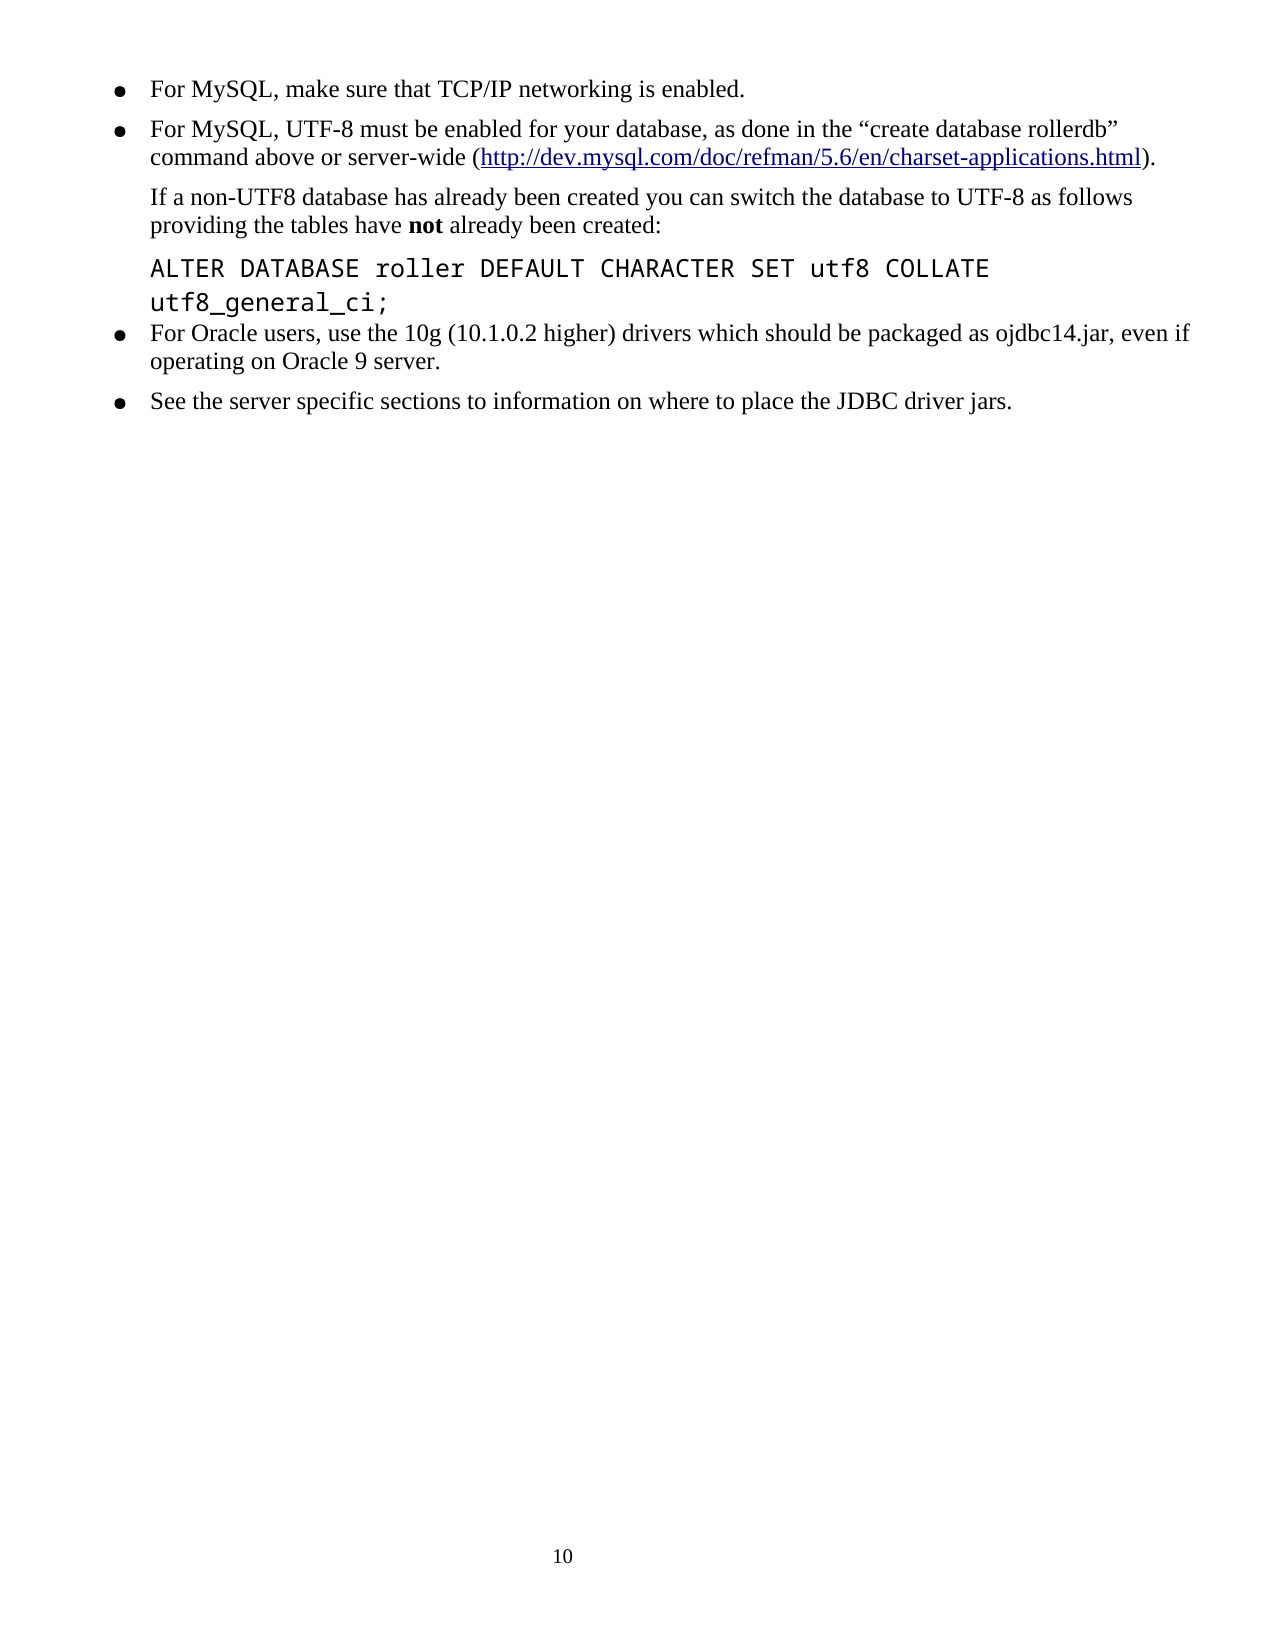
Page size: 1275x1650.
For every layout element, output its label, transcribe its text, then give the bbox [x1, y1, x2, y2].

list See the server specific sections to information on where to place the JDBC driver jars. [112, 387, 1200, 415]
list For MySQL, UTF-8 must be enabled for your database, as done in the “create database rollerdb” command above or server-wide (http://dev.mysql.com/doc/refman/5.6/en/charset-applications.html). [112, 115, 1200, 171]
list For MySQL, make sure that TCP/IP networking is enabled. [112, 75, 1200, 103]
list If a non-UTF8 database has already been created you can switch the database to UTF-8 as follows providing the tables have not already been created: [112, 183, 1200, 238]
list For Oracle users, use the 10g (10.1.0.2 higher) drivers which should be packaged as ojdbc14.jar, even if operating on Oracle 9 server. [112, 319, 1200, 374]
list ALTER DATABASE roller DEFAULT CHARACTER SET utf8 COLLATE utf8_general_ci; [112, 251, 1200, 319]
